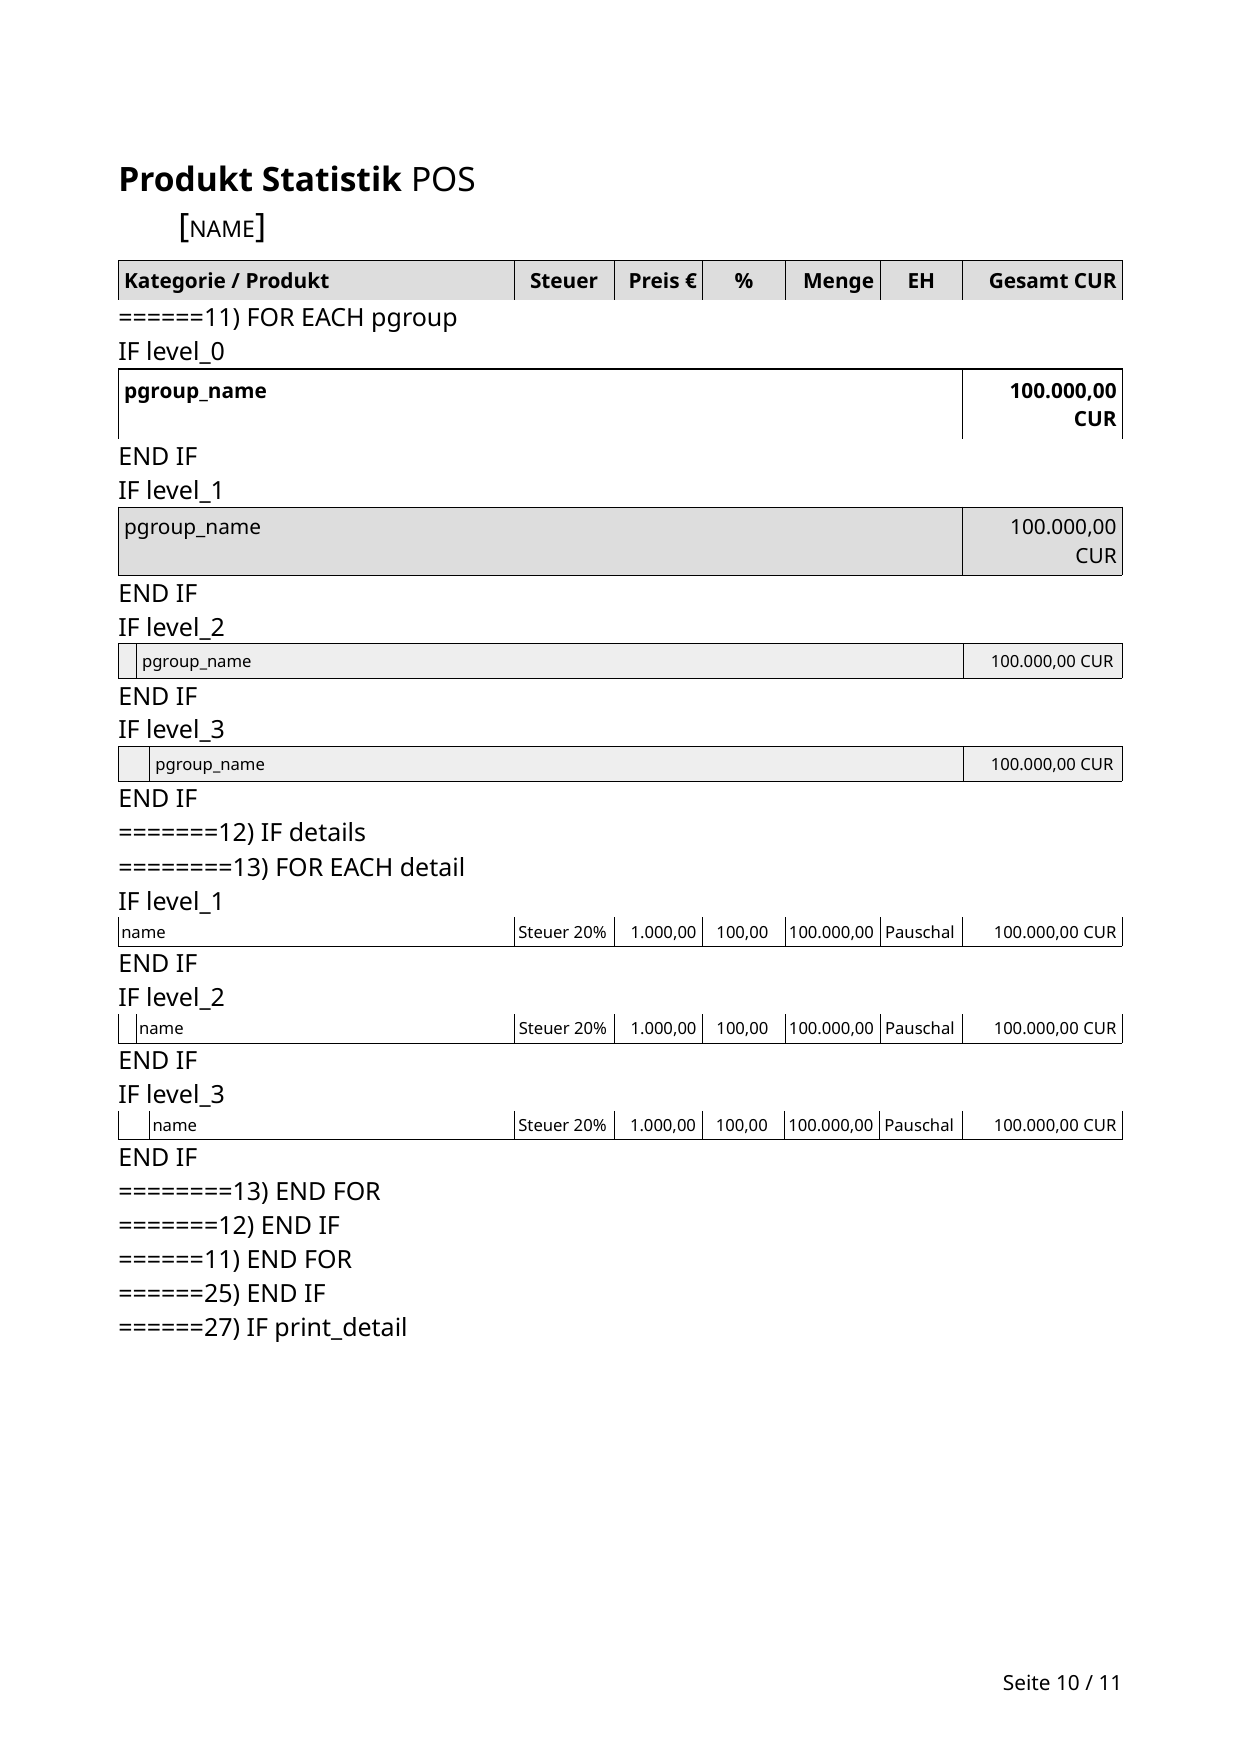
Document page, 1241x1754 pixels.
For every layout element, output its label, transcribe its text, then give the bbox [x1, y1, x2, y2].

table_header 100.000,00 CUR [963, 917, 1122, 946]
table_header Preis € [615, 261, 702, 300]
table_header Kategorie / Produkt [119, 261, 514, 300]
text =======12) IF details [118, 815, 1122, 849]
text ======27) IF print_detail [118, 1310, 1122, 1344]
table_header 100.000,00 CUR [963, 1111, 1122, 1139]
table_header [119, 747, 149, 781]
table_header % [703, 261, 785, 300]
table_header name [137, 1014, 514, 1043]
table_header 100.000,00 [786, 917, 880, 946]
text ========13) FOR EACH detail [118, 849, 1122, 883]
table_header 100.000,00 CUR [963, 508, 1122, 575]
text =======12) END IF [118, 1208, 1122, 1242]
text ========13) END FOR [118, 1173, 1122, 1208]
table_header 100,00 [703, 917, 785, 946]
table_header 100.000,00 CUR [963, 370, 1122, 438]
table_header Gesamt CUR [963, 261, 1122, 300]
text IF level_3 [118, 1077, 1122, 1111]
text END IF [118, 1140, 1122, 1173]
text IF level_1 [118, 883, 1122, 917]
table_header 1.000,00 [615, 917, 702, 946]
text END IF [118, 947, 1122, 980]
text IF level_1 [118, 473, 1122, 507]
text IF level_0 [118, 334, 1122, 368]
table_header 100.000,00 [786, 1014, 880, 1043]
table_header 100.000,00 CUR [964, 747, 1122, 781]
table_header 100,00 [703, 1111, 784, 1139]
table_header name [150, 1111, 514, 1139]
table_header [119, 644, 136, 678]
table_header 100.000,00 CUR [963, 1014, 1122, 1043]
text ======11) FOR EACH pgroup [118, 300, 1122, 334]
table_header Pauschal [880, 1111, 962, 1139]
text END IF [118, 576, 1122, 609]
text END IF [118, 679, 1122, 712]
table_header pgroup_name [119, 370, 962, 438]
table_header Steuer 20% [515, 1111, 614, 1139]
table_header EH [881, 261, 962, 300]
text ======25) END IF [118, 1276, 1122, 1310]
table_header Steuer 20% [515, 1014, 614, 1043]
table_header 100,00 [703, 1014, 785, 1043]
text ======11) END FOR [118, 1242, 1122, 1276]
text END IF [118, 782, 1122, 815]
table_header 1.000,00 [615, 1111, 702, 1139]
table_header 100.000,00 [785, 1111, 879, 1139]
table_header 100.000,00 CUR [964, 644, 1122, 678]
table_header Steuer 20% [515, 917, 614, 946]
text IF level_2 [118, 980, 1122, 1014]
table_header 1.000,00 [615, 1014, 702, 1043]
table_header [119, 1111, 149, 1139]
table_header pgroup_name [119, 508, 962, 575]
table_header name [119, 917, 514, 946]
table_header pgroup_name [137, 644, 963, 678]
table_header Menge [786, 261, 880, 300]
table_header Pauschal [881, 917, 962, 946]
text IF level_3 [118, 712, 1122, 746]
text END IF [118, 1044, 1122, 1077]
text END IF [118, 438, 1122, 473]
table_header Pauschal [881, 1014, 962, 1043]
table_header pgroup_name [150, 747, 963, 781]
table_header [119, 1014, 136, 1043]
table_header Steuer [515, 261, 614, 300]
subtitle Produkt Statistik POS [NAME] [118, 156, 1122, 247]
text IF level_2 [118, 609, 1122, 643]
